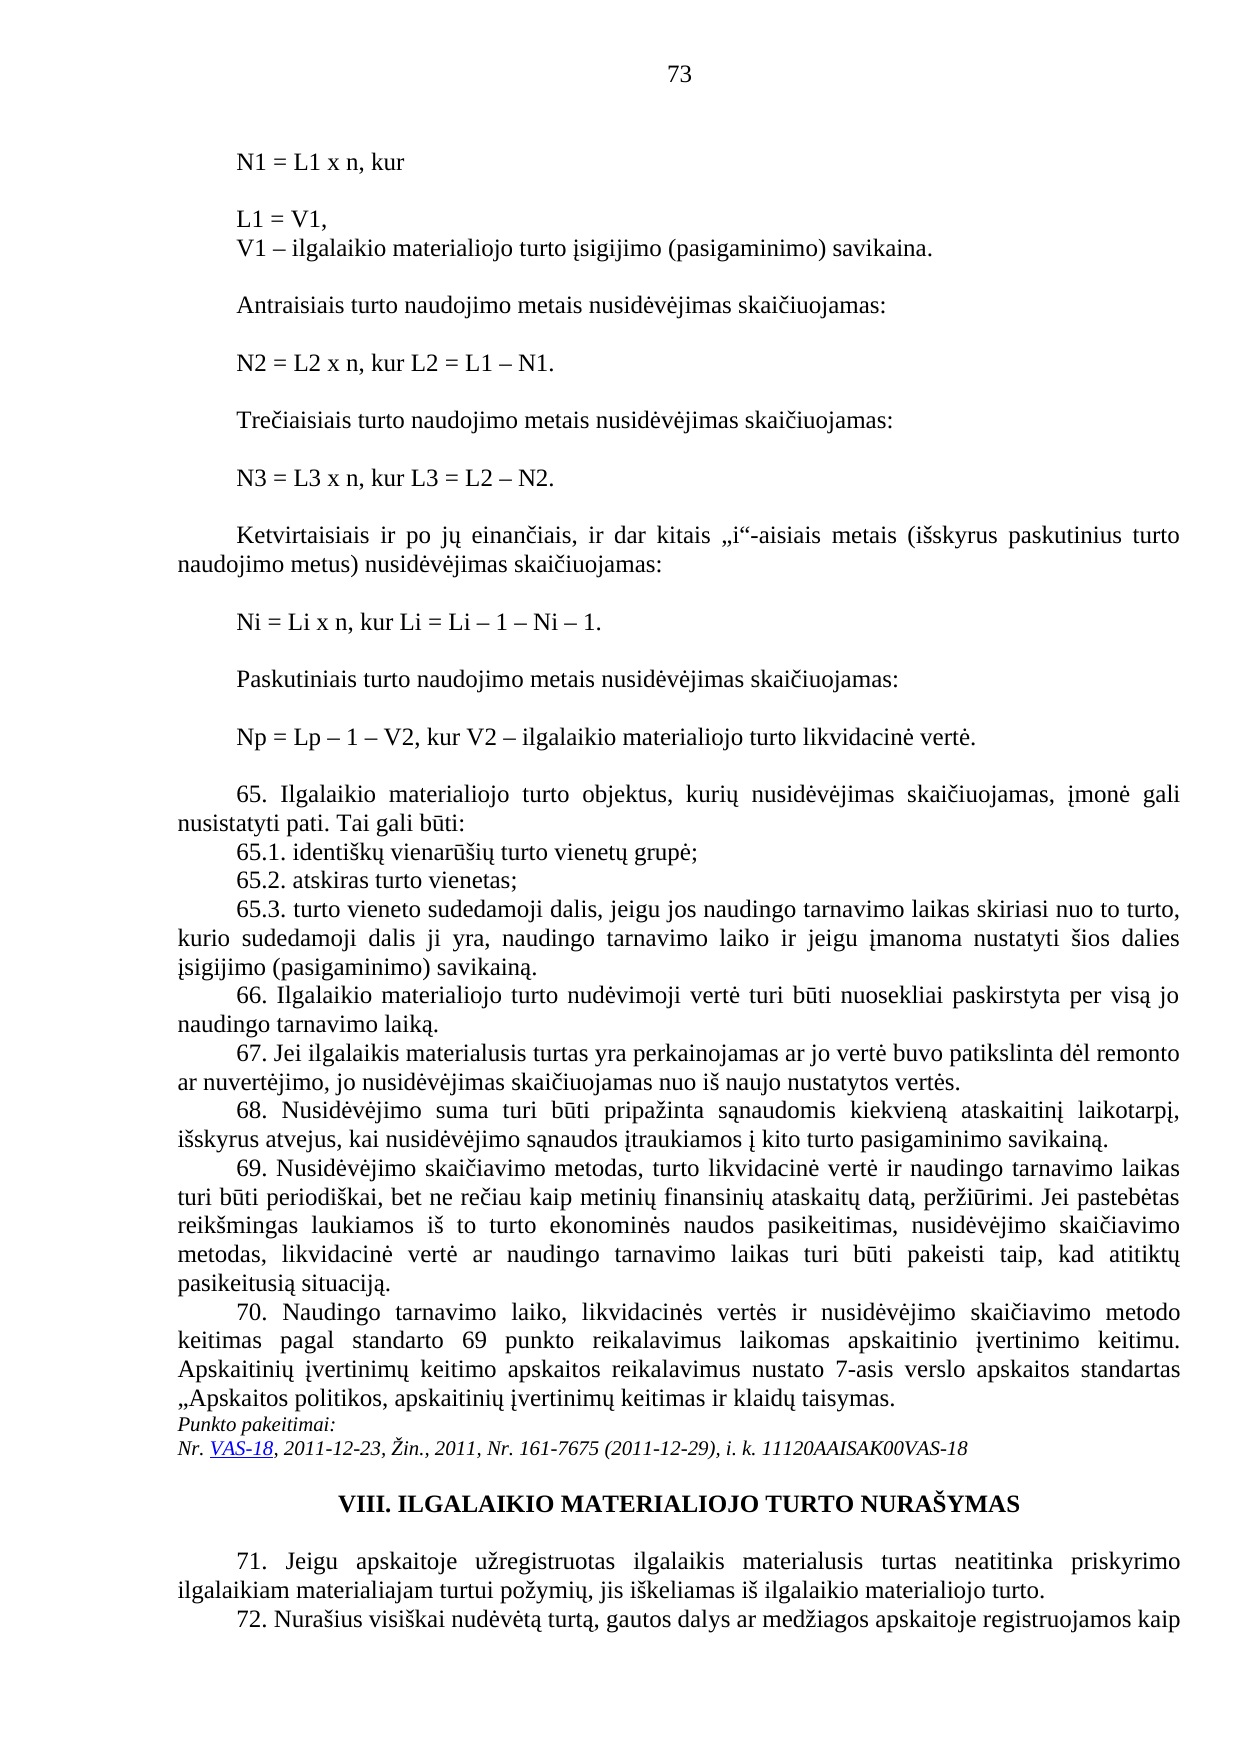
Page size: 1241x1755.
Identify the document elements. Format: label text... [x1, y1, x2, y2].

text 69. Nusidėvėjimo skaičiavimo metodas, turto likvidacinė vertė ir naudingo tarnavimo laikas turi būti periodiškai, bet ne rečiau kaip metinių finansinių ataskaitų datą, peržiūrimi. Jei pastebėtas reikšmingas laukiamos iš to turto ekonominės naudos pasikeitimas, nusidėvėjimo skaičiavimo metodas, likvidacinė vertė ar naudingo tarnavimo laikas turi būti pakeisti taip, kad atitiktų pasikeitusią situaciją. [177, 1153, 1181, 1297]
text N2 = L2 x n, kur L2 = L1 – N1. [177, 348, 1181, 377]
text Trečiaisiais turto naudojimo metais nusidėvėjimas skaičiuojamas: [177, 406, 1181, 434]
text VIII. ILGALAIKIO MATERIALIOJO TURTO NURAŠYMAS [177, 1489, 1181, 1517]
text 65.2. atskiras turto vienetas; [177, 866, 1181, 894]
text 72. Nurašius visiškai nudėvėtą turtą, gautos dalys ar medžiagos apskaitoje registruojamos kaip [177, 1604, 1181, 1632]
text Nr. VAS-18, 2011-12-23, Žin., 2011, Nr. 161-7675 (2011-12-29), i. k. 11120AAISAK00VAS-18 [177, 1436, 1181, 1460]
text N1 = L1 x n, kur [177, 147, 1181, 176]
text V1 – ilgalaikio materialiojo turto įsigijimo (pasigaminimo) savikaina. [177, 233, 1181, 262]
text Punkto pakeitimai: [177, 1412, 1181, 1436]
text 68. Nusidėvėjimo suma turi būti pripažinta sąnaudomis kiekvieną ataskaitinį laikotarpį, išskyrus atvejus, kai nusidėvėjimo sąnaudos įtraukiamos į kito turto pasigaminimo savikainą. [177, 1096, 1181, 1153]
text 70. Naudingo tarnavimo laiko, likvidacinės vertės ir nusidėvėjimo skaičiavimo metodo keitimas pagal standarto 69 punkto reikalavimus laikomas apskaitinio įvertinimo keitimu. Apskaitinių įvertinimų keitimo apskaitos reikalavimus nustato 7-asis verslo apskaitos standartas „Apskaitos politikos, apskaitinių įvertinimų keitimas ir klaidų taisymas. [177, 1297, 1181, 1412]
text N3 = L3 x n, kur L3 = L2 – N2. [177, 463, 1181, 492]
text Np = Lp – 1 – V2, kur V2 – ilgalaikio materialiojo turto likvidacinė vertė. [177, 722, 1181, 751]
text 66. Ilgalaikio materialiojo turto nudėvimoji vertė turi būti nuosekliai paskirstyta per visą jo naudingo tarnavimo laiką. [177, 981, 1181, 1038]
text 71. Jeigu apskaitoje užregistruotas ilgalaikis materialusis turtas neatitinka priskyrimo ilgalaikiam materialiajam turtui požymių, jis iškeliamas iš ilgalaikio materialiojo turto. [177, 1546, 1181, 1604]
text Paskutiniais turto naudojimo metais nusidėvėjimas skaičiuojamas: [177, 664, 1181, 693]
text 67. Jei ilgalaikis materialusis turtas yra perkainojamas ar jo vertė buvo patikslinta dėl remonto ar nuvertėjimo, jo nusidėvėjimas skaičiuojamas nuo iš naujo nustatytos vertės. [177, 1038, 1181, 1096]
text Ni = Li x n, kur Li = Li – 1 – Ni – 1. [177, 607, 1181, 636]
text 65.1. identiškų vienarūšių turto vienetų grupė; [177, 837, 1181, 866]
text Antraisiais turto naudojimo metais nusidėvėjimas skaičiuojamas: [177, 291, 1181, 319]
text 65.3. turto vieneto sudedamoji dalis, jeigu jos naudingo tarnavimo laikas skiriasi nuo to turto, kurio sudedamoji dalis ji yra, naudingo tarnavimo laiko ir jeigu įmanoma nustatyti šios dalies įsigijimo (pasigaminimo) savikainą. [177, 894, 1181, 981]
text L1 = V1, [177, 204, 1181, 233]
text Ketvirtaisiais ir po jų einančiais, ir dar kitais „i“-aisiais metais (išskyrus paskutinius turto naudojimo metus) nusidėvėjimas skaičiuojamas: [177, 521, 1181, 578]
text 65. Ilgalaikio materialiojo turto objektus, kurių nusidėvėjimas skaičiuojamas, įmonė gali nusistatyti pati. Tai gali būti: [177, 779, 1181, 837]
